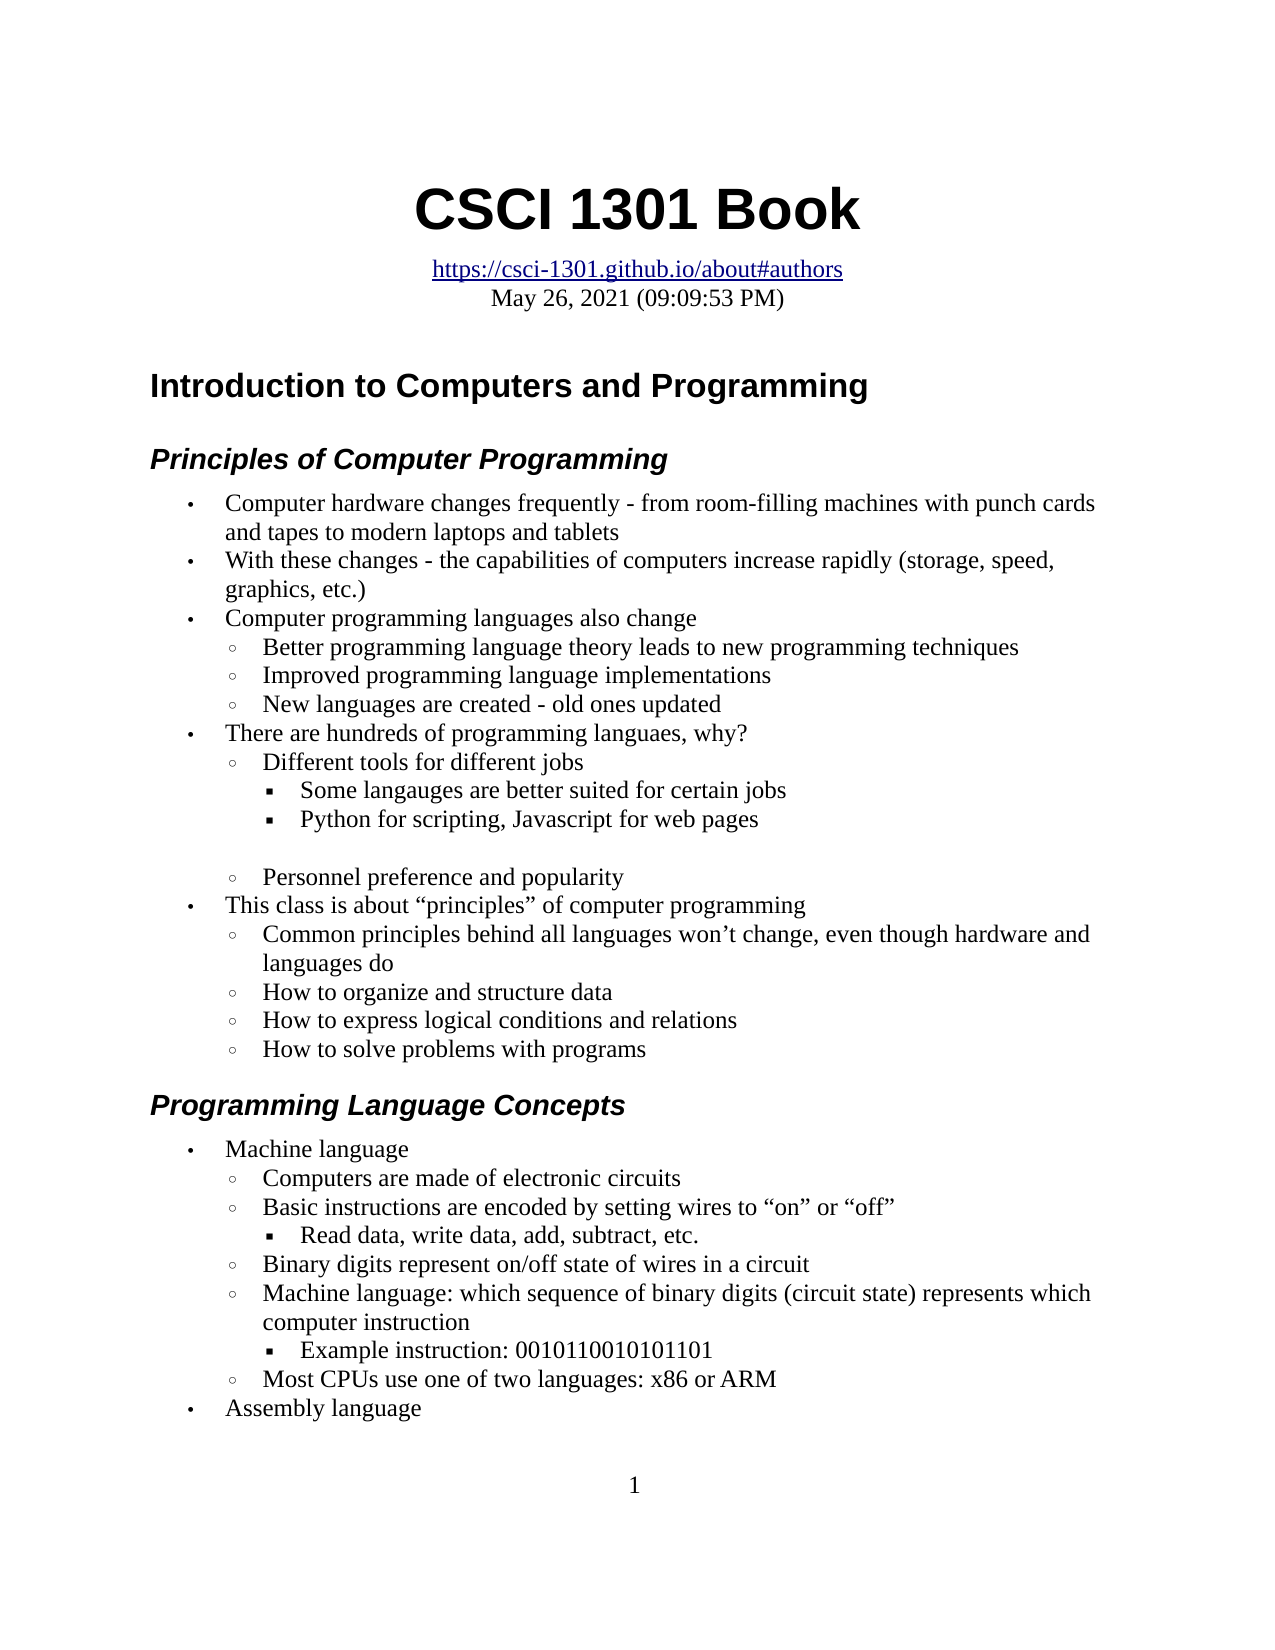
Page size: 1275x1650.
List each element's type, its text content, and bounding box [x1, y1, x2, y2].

subtitle Introduction to Computers and Programming [150, 366, 1125, 404]
subtitle Principles of Computer Programming [150, 442, 1125, 476]
list Most CPUs use one of two languages: x86 or ARM [225, 1364, 1125, 1393]
list Computers are made of electronic circuits [225, 1163, 1125, 1192]
text https://csci-1301.github.io/about#authors [150, 254, 1125, 283]
list Computer hardware changes frequently - from room-filling machines with punch cards and tapes to modern laptops and tablets [187, 488, 1125, 546]
list Machine language: which sequence of binary digits (circuit state) represents which computer instruction [225, 1278, 1125, 1335]
list This class is about “principles” of computer programming [187, 891, 1125, 919]
subtitle Programming Language Concepts [150, 1088, 1125, 1122]
list Example instruction: 0010110010101101 [262, 1335, 1125, 1364]
text May 26, 2021 (09:09:53 PM) [150, 283, 1125, 312]
list How to solve problems with programs [225, 1034, 1125, 1063]
list Assembly language [187, 1393, 1125, 1422]
list There are hundreds of programming languaes, why? [187, 718, 1125, 747]
list With these changes - the capabilities of computers increase rapidly (storage, speed, graphics, etc.) [187, 546, 1125, 603]
list Basic instructions are encoded by setting wires to “on” or “off” [225, 1192, 1125, 1220]
list Better programming language theory leads to new programming techniques [225, 632, 1125, 661]
title CSCI 1301 Book [150, 175, 1125, 242]
list Computer programming languages also change [187, 603, 1125, 632]
list Read data, write data, add, subtract, etc. [262, 1220, 1125, 1249]
list Python for scripting, Javascript for web pages [262, 804, 1125, 862]
list Common principles behind all languages won’t change, even though hardware and languages do [225, 919, 1125, 977]
list Different tools for different jobs [225, 747, 1125, 776]
list Some langauges are better suited for certain jobs [262, 776, 1125, 804]
list Machine language [187, 1134, 1125, 1163]
list How to express logical conditions and relations [225, 1006, 1125, 1034]
list Personnel preference and popularity [225, 862, 1125, 891]
list New languages are created - old ones updated [225, 689, 1125, 718]
list How to organize and structure data [225, 977, 1125, 1006]
list Binary digits represent on/off state of wires in a circuit [225, 1249, 1125, 1278]
list Improved programming language implementations [225, 661, 1125, 689]
